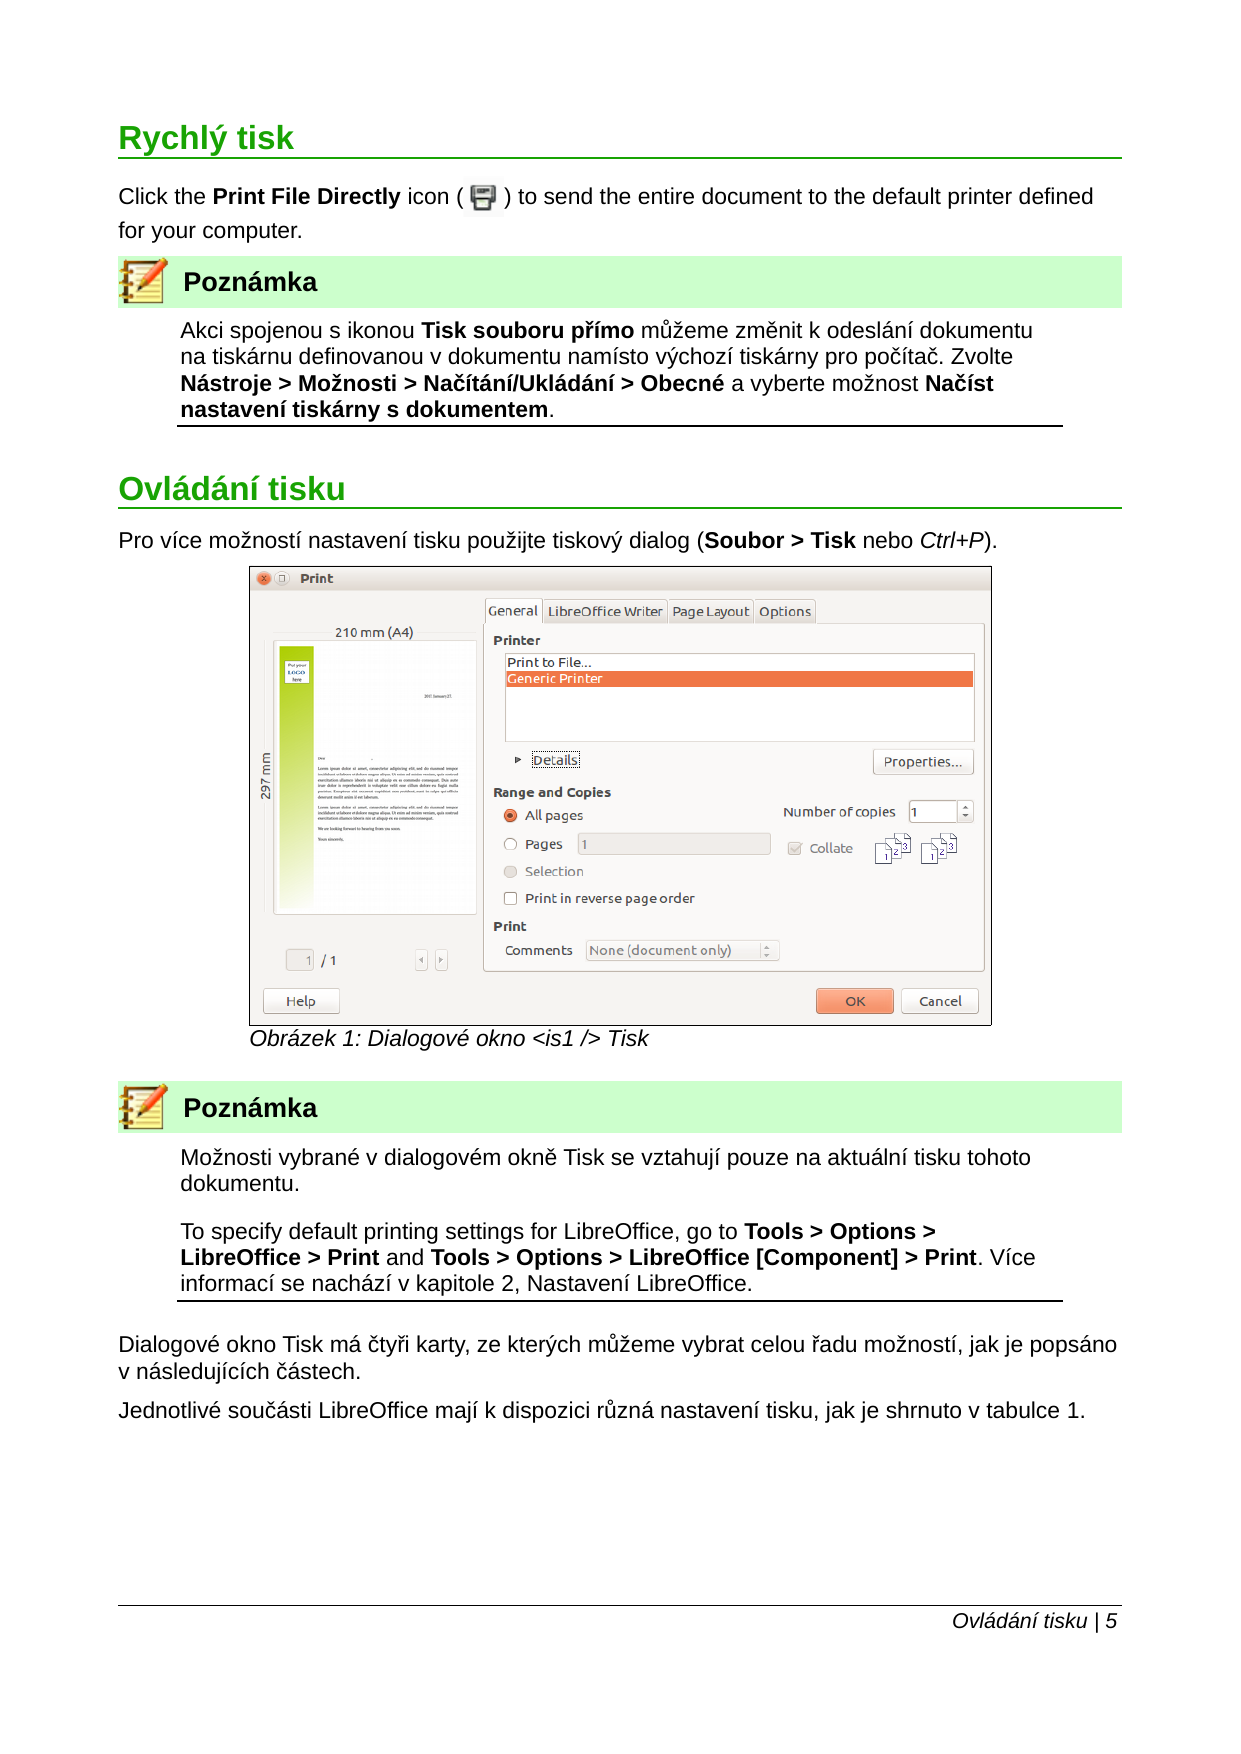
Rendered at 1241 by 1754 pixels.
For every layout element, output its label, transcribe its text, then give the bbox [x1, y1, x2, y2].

subtitle Poznámka [118, 256, 1122, 308]
subtitle Poznámka [118, 1081, 1122, 1133]
text Pro více možností nastavení tisku použijte tiskový dialog (Soubor > Tisk nebo Ctrl+P). [118, 527, 1122, 553]
text Click the Print File Directly icon () to send the entire document to the default printer defined for your computer. [118, 176, 1122, 243]
picture [250, 567, 991, 1025]
text Obrázek 1 : Dialogové okno <is1 /> Tisk [249, 1026, 991, 1052]
text Dialogové okno Tisk má čtyři karty, ze kterých můžeme vybrat celou řadu možností, jak je popsáno v následujících částech. [118, 1331, 1122, 1384]
picture [119, 256, 170, 307]
subtitle Rychlý tisk [118, 118, 1122, 157]
text To specify default printing settings for LibreOffice, go to Tools > Options > LibreOffice > Print and Tools > Options > LibreOffice [Component] > Print. Více informací se nachází v kapitole 2, Nastavení LibreOffice. [177, 1215, 1063, 1300]
text Jednotlivé součásti LibreOffice mají k dispozici různá nastavení tisku, jak je shrnuto v tabulce 1. [118, 1397, 1122, 1423]
picture [463, 176, 504, 217]
subtitle Ovládání tisku [118, 469, 1122, 507]
picture [119, 1082, 170, 1133]
text Akci spojenou s ikonou Tisk souboru přímo můžeme změnit k odeslání dokumentu na tiskárnu definovanou v dokumentu namísto výchozí tiskárny pro počítač. Zvolte Nástroje > Možnosti > Načítání/Ukládání > Obecné a vyberte možnost Načíst nastavení tiskárny s dokumentem. [177, 314, 1063, 425]
text Možnosti vybrané v dialogovém okně Tisk se vztahují pouze na aktuální tisku tohoto dokumentu. [177, 1141, 1063, 1197]
